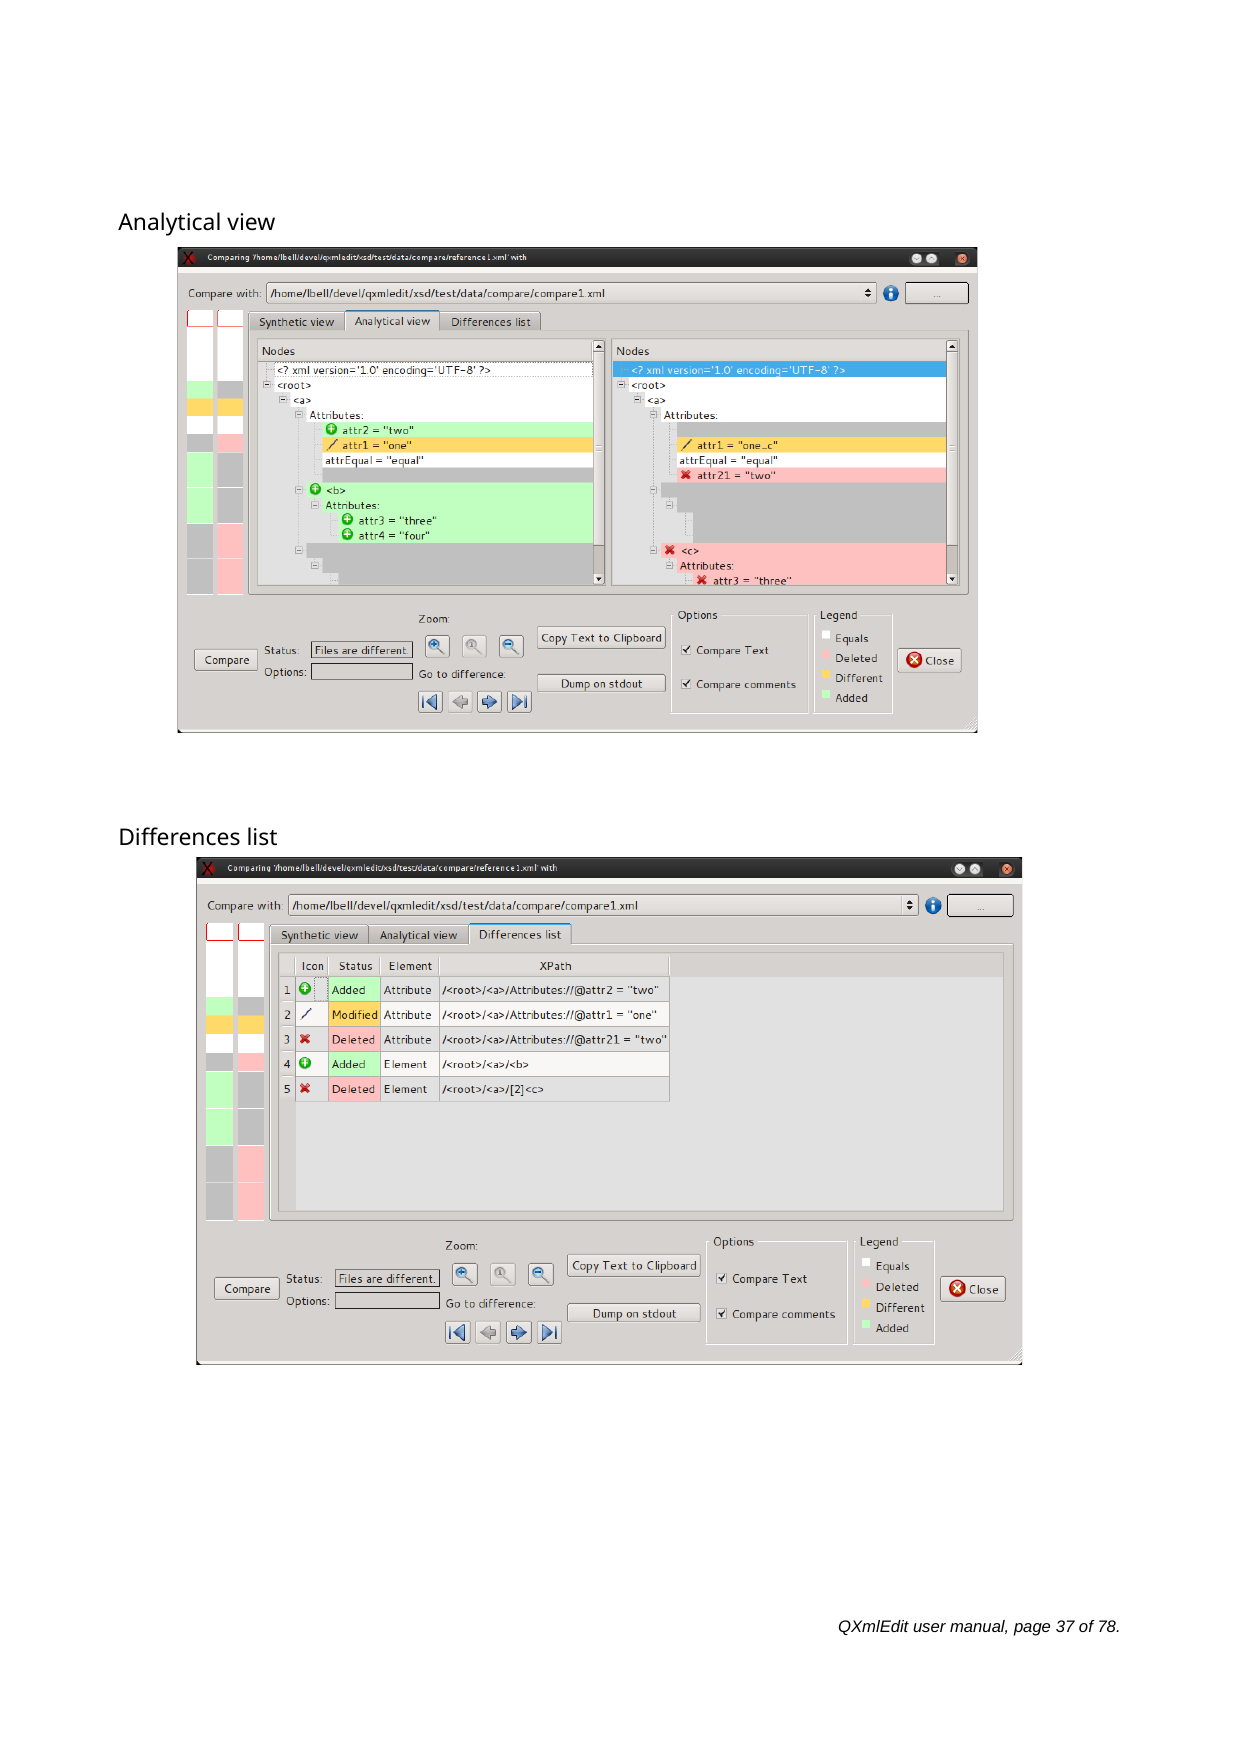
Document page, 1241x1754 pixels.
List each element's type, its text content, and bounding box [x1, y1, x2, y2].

picture [177, 247, 978, 733]
picture [196, 857, 1023, 1365]
text Differences list [118, 821, 1122, 852]
text Analytical view [118, 206, 1122, 237]
